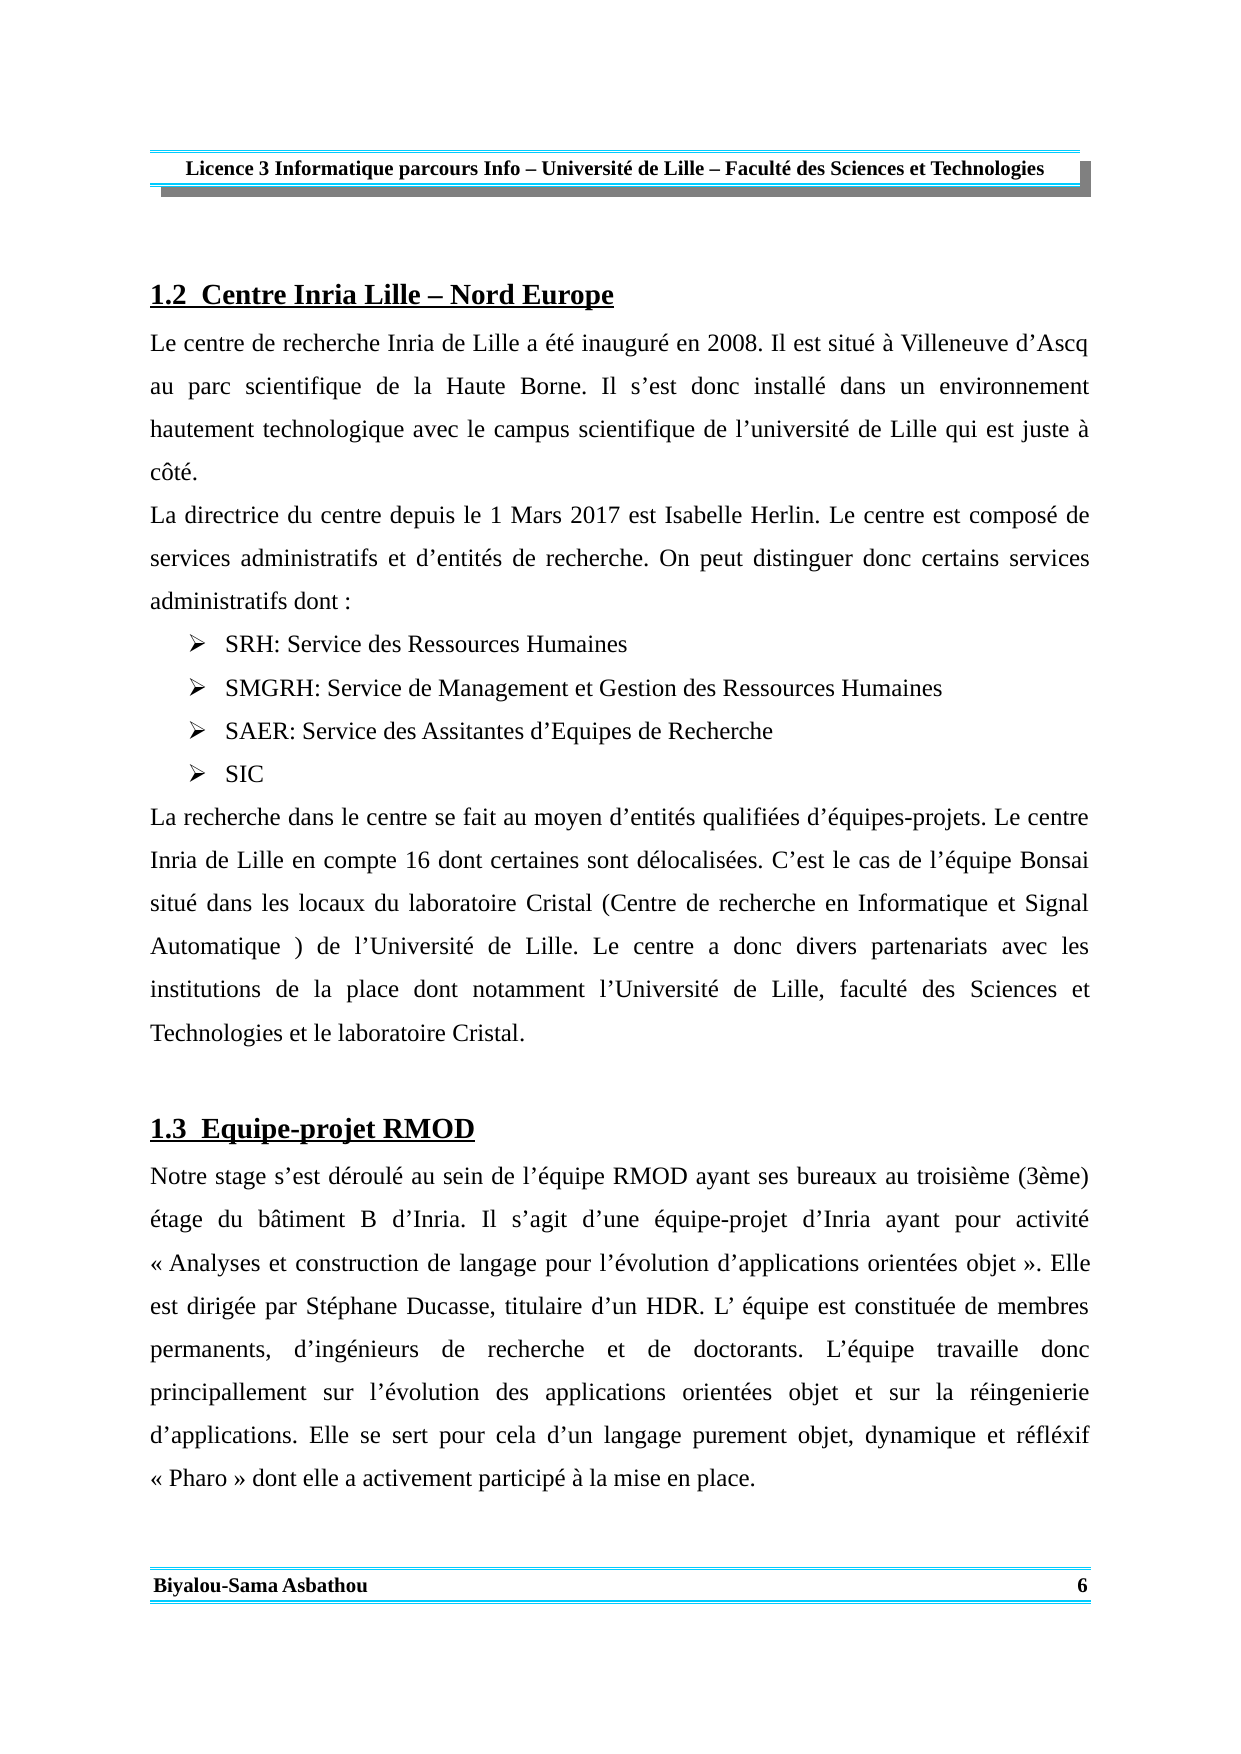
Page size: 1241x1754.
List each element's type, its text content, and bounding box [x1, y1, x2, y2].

list SMGRH: Service de Management et Gestion des Ressources Humaines [187, 673, 1091, 701]
text 1.3 Equipe-projet RMOD [150, 1111, 1091, 1145]
list SRH: Service des Ressources Humaines [187, 629, 1091, 658]
text 1.2 Centre Inria Lille – Nord Europe [150, 277, 1091, 311]
text Le centre de recherche Inria de Lille a été inauguré en 2008. Il est situé à Villeneuve d’Ascq au parc scientifique de la Haute Borne. Il s’est donc installé dans un environnement hautement technologique avec le campus scientifique de l’université de Lille qui est juste à côté. [150, 328, 1091, 486]
list SAER: Service des Assitantes d’Equipes de Recherche [187, 716, 1091, 744]
text La recherche dans le centre se fait au moyen d’entités qualifiées d’équipes-projets. Le centre Inria de Lille en compte 16 dont certaines sont délocalisées. C’est le cas de l’équipe Bonsai situé dans les locaux du laboratoire Cristal (Centre de recherche en Informatique et Signal Automatique ) de l’Université de Lille. Le centre a donc divers partenariats avec les institutions de la place dont notamment l’Université de Lille, faculté des Sciences et Technologies et le laboratoire Cristal. [150, 802, 1091, 1046]
text Notre stage s’est déroulé au sein de l’équipe RMOD ayant ses bureaux au troisième (3ème) étage du bâtiment B d’Inria. Il s’agit d’une équipe-projet d’Inria ayant pour activité « Analyses et construction de langage pour l’évolution d’applications orientées objet ». Elle est dirigée par Stéphane Ducasse, titulaire d’un HDR. L’ équipe est constituée de membres permanents, d’ingénieurs de recherche et de doctorants. L’équipe travaille donc principallement sur l’évolution des applications orientées objet et sur la réingenierie d’applications. Elle se sert pour cela d’un langage purement objet, dynamique et réfléxif « Pharo » dont elle a activement participé à la mise en place. [150, 1161, 1091, 1492]
list SIC [187, 759, 1091, 788]
text La directrice du centre depuis le 1 Mars 2017 est Isabelle Herlin. Le centre est composé de services administratifs et d’entités de recherche. On peut distinguer donc certains services administratifs dont : [150, 500, 1091, 615]
